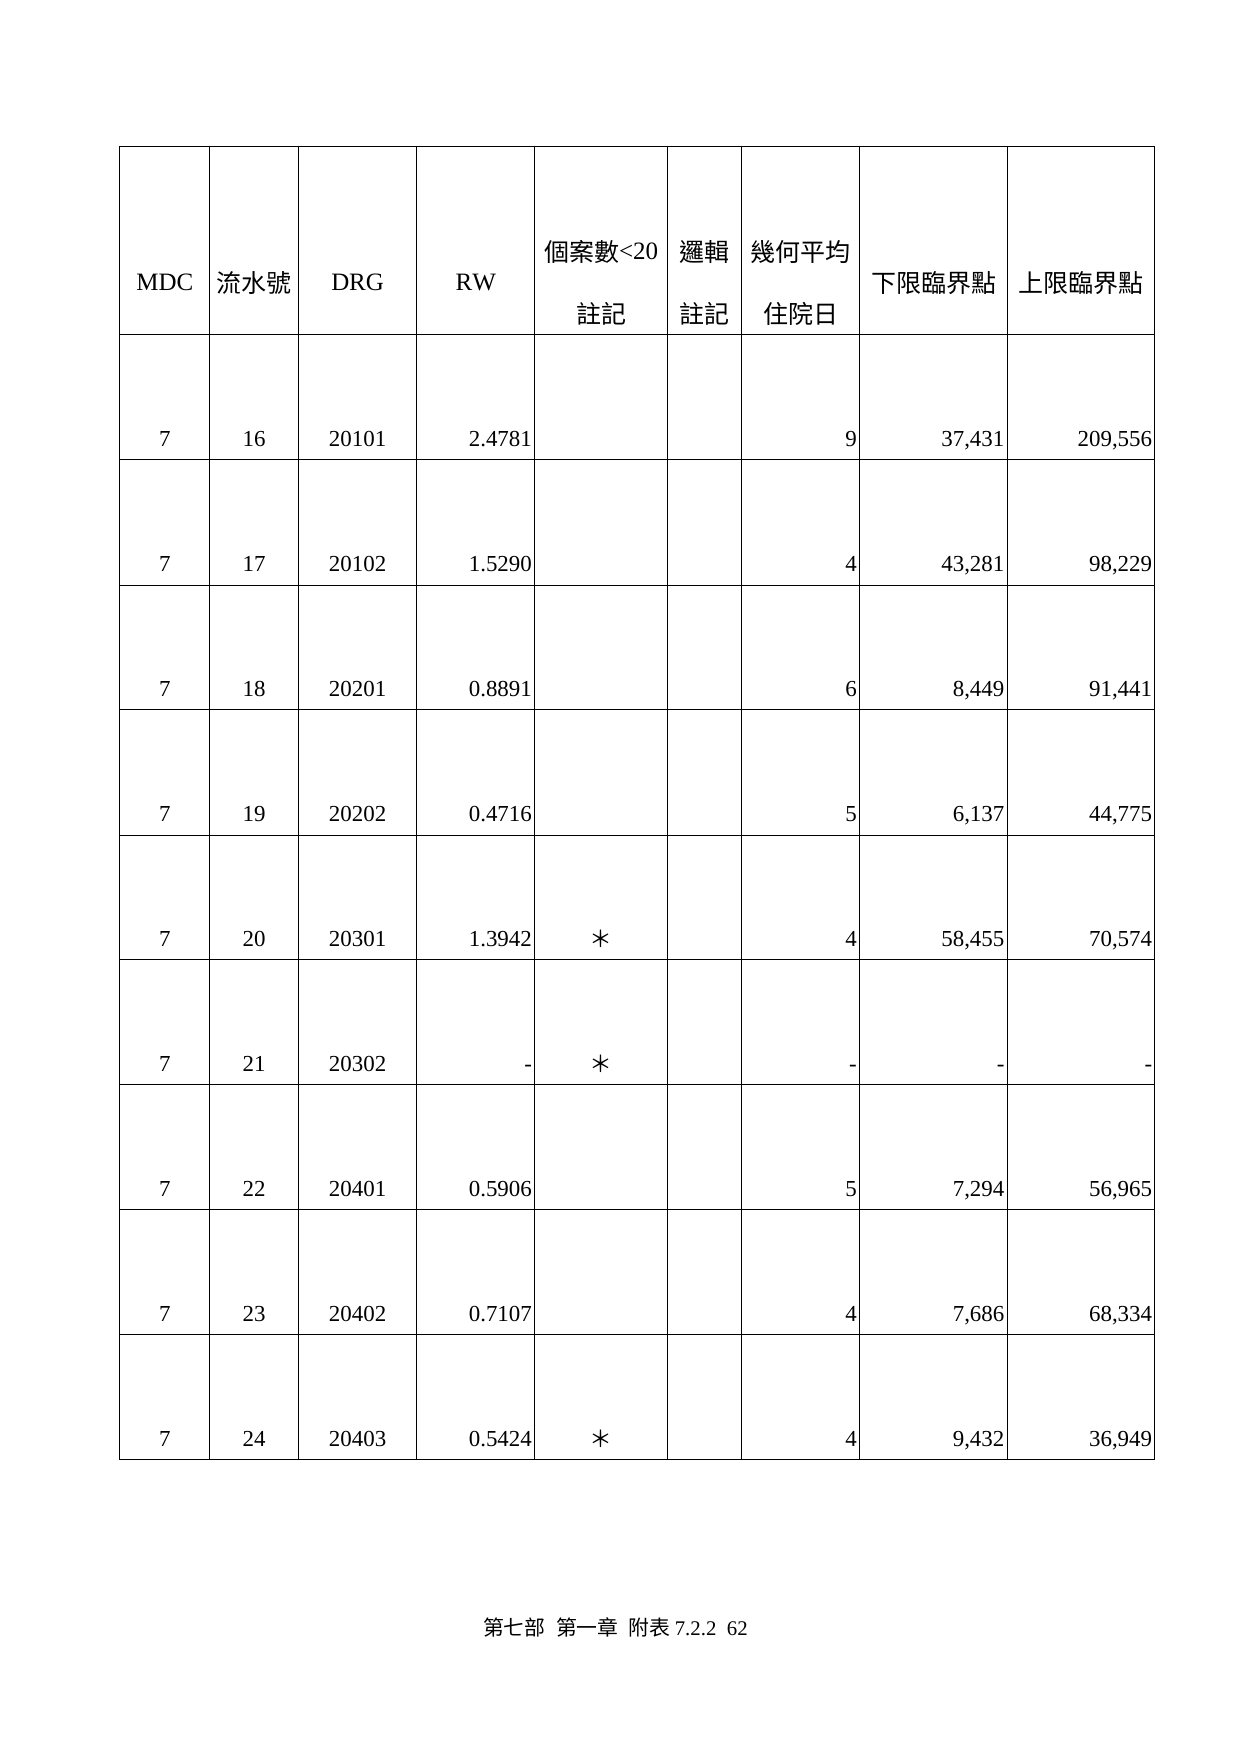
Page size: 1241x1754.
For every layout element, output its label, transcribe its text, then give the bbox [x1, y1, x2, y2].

table_cell 0.4716 [417, 710, 534, 834]
table_cell 20302 [299, 960, 416, 1084]
table_cell 68,334 [1008, 1210, 1154, 1334]
table_cell 4 [742, 1210, 859, 1334]
table_cell 37,431 [860, 335, 1007, 459]
table_cell [668, 586, 741, 709]
table_cell 9,432 [860, 1335, 1007, 1459]
table_cell [668, 836, 741, 959]
table_cell 4 [742, 1335, 859, 1459]
table_cell 17 [210, 460, 298, 584]
table_cell 20202 [299, 710, 416, 834]
table_cell [535, 460, 667, 584]
table_cell 58,455 [860, 836, 1007, 959]
table_header 流水號 [210, 147, 298, 334]
table_cell ＊ [535, 836, 667, 959]
table_cell [668, 460, 741, 584]
table_cell 7 [120, 836, 209, 959]
table_cell 23 [210, 1210, 298, 1334]
table_cell 20102 [299, 460, 416, 584]
table_cell 7 [120, 335, 209, 459]
table_cell - [742, 960, 859, 1084]
table_cell [535, 1085, 667, 1209]
table_cell 2.4781 [417, 335, 534, 459]
table_cell 1.3942 [417, 836, 534, 959]
table_cell 7 [120, 460, 209, 584]
table_cell 70,574 [1008, 836, 1154, 959]
table_header 上限臨界點 [1008, 147, 1154, 334]
table_cell [668, 1335, 741, 1459]
table_cell [535, 1210, 667, 1334]
table_cell 4 [742, 460, 859, 584]
table_cell 20401 [299, 1085, 416, 1209]
table_cell 209,556 [1008, 335, 1154, 459]
table_cell 1.5290 [417, 460, 534, 584]
table_cell 7,294 [860, 1085, 1007, 1209]
table_cell [668, 960, 741, 1084]
table_cell [535, 586, 667, 709]
table_cell 4 [742, 836, 859, 959]
table_cell 16 [210, 335, 298, 459]
table_cell 0.8891 [417, 586, 534, 709]
table_cell 5 [742, 1085, 859, 1209]
table_cell 21 [210, 960, 298, 1084]
table_cell 20 [210, 836, 298, 959]
table_cell 7,686 [860, 1210, 1007, 1334]
table_cell - [860, 960, 1007, 1084]
table_cell 0.5906 [417, 1085, 534, 1209]
table_header 下限臨界點 [860, 147, 1007, 334]
table_cell - [1008, 960, 1154, 1084]
table_cell 0.7107 [417, 1210, 534, 1334]
table_header MDC [120, 147, 209, 334]
table_cell ＊ [535, 960, 667, 1084]
table_cell 22 [210, 1085, 298, 1209]
table_cell [535, 335, 667, 459]
table_header 邏輯註記 [668, 147, 741, 334]
table_cell 24 [210, 1335, 298, 1459]
table_cell 6 [742, 586, 859, 709]
table_cell 7 [120, 1210, 209, 1334]
table_header 幾何平均住院日 [742, 147, 859, 334]
table_cell 7 [120, 960, 209, 1084]
table_cell 8,449 [860, 586, 1007, 709]
table_header 個案數<20註記 [535, 147, 667, 334]
table_cell 36,949 [1008, 1335, 1154, 1459]
table_cell 44,775 [1008, 710, 1154, 834]
table_header DRG [299, 147, 416, 334]
table_cell [668, 335, 741, 459]
table_cell 20201 [299, 586, 416, 709]
table_cell 20402 [299, 1210, 416, 1334]
table_cell 43,281 [860, 460, 1007, 584]
table_cell 7 [120, 1085, 209, 1209]
table_cell 6,137 [860, 710, 1007, 834]
table_cell 18 [210, 586, 298, 709]
table_cell [668, 710, 741, 834]
table_cell 20301 [299, 836, 416, 959]
table_cell 20403 [299, 1335, 416, 1459]
table_cell 9 [742, 335, 859, 459]
table_cell 7 [120, 710, 209, 834]
table_cell - [417, 960, 534, 1084]
table_cell 7 [120, 1335, 209, 1459]
table_cell 5 [742, 710, 859, 834]
table_cell 7 [120, 586, 209, 709]
table_cell 91,441 [1008, 586, 1154, 709]
table_cell 20101 [299, 335, 416, 459]
table_cell 56,965 [1008, 1085, 1154, 1209]
table_cell [535, 710, 667, 834]
table_header RW [417, 147, 534, 334]
table_cell 19 [210, 710, 298, 834]
table_cell ＊ [535, 1335, 667, 1459]
table_cell [668, 1210, 741, 1334]
table_cell 0.5424 [417, 1335, 534, 1459]
table_cell [668, 1085, 741, 1209]
table_cell 98,229 [1008, 460, 1154, 584]
